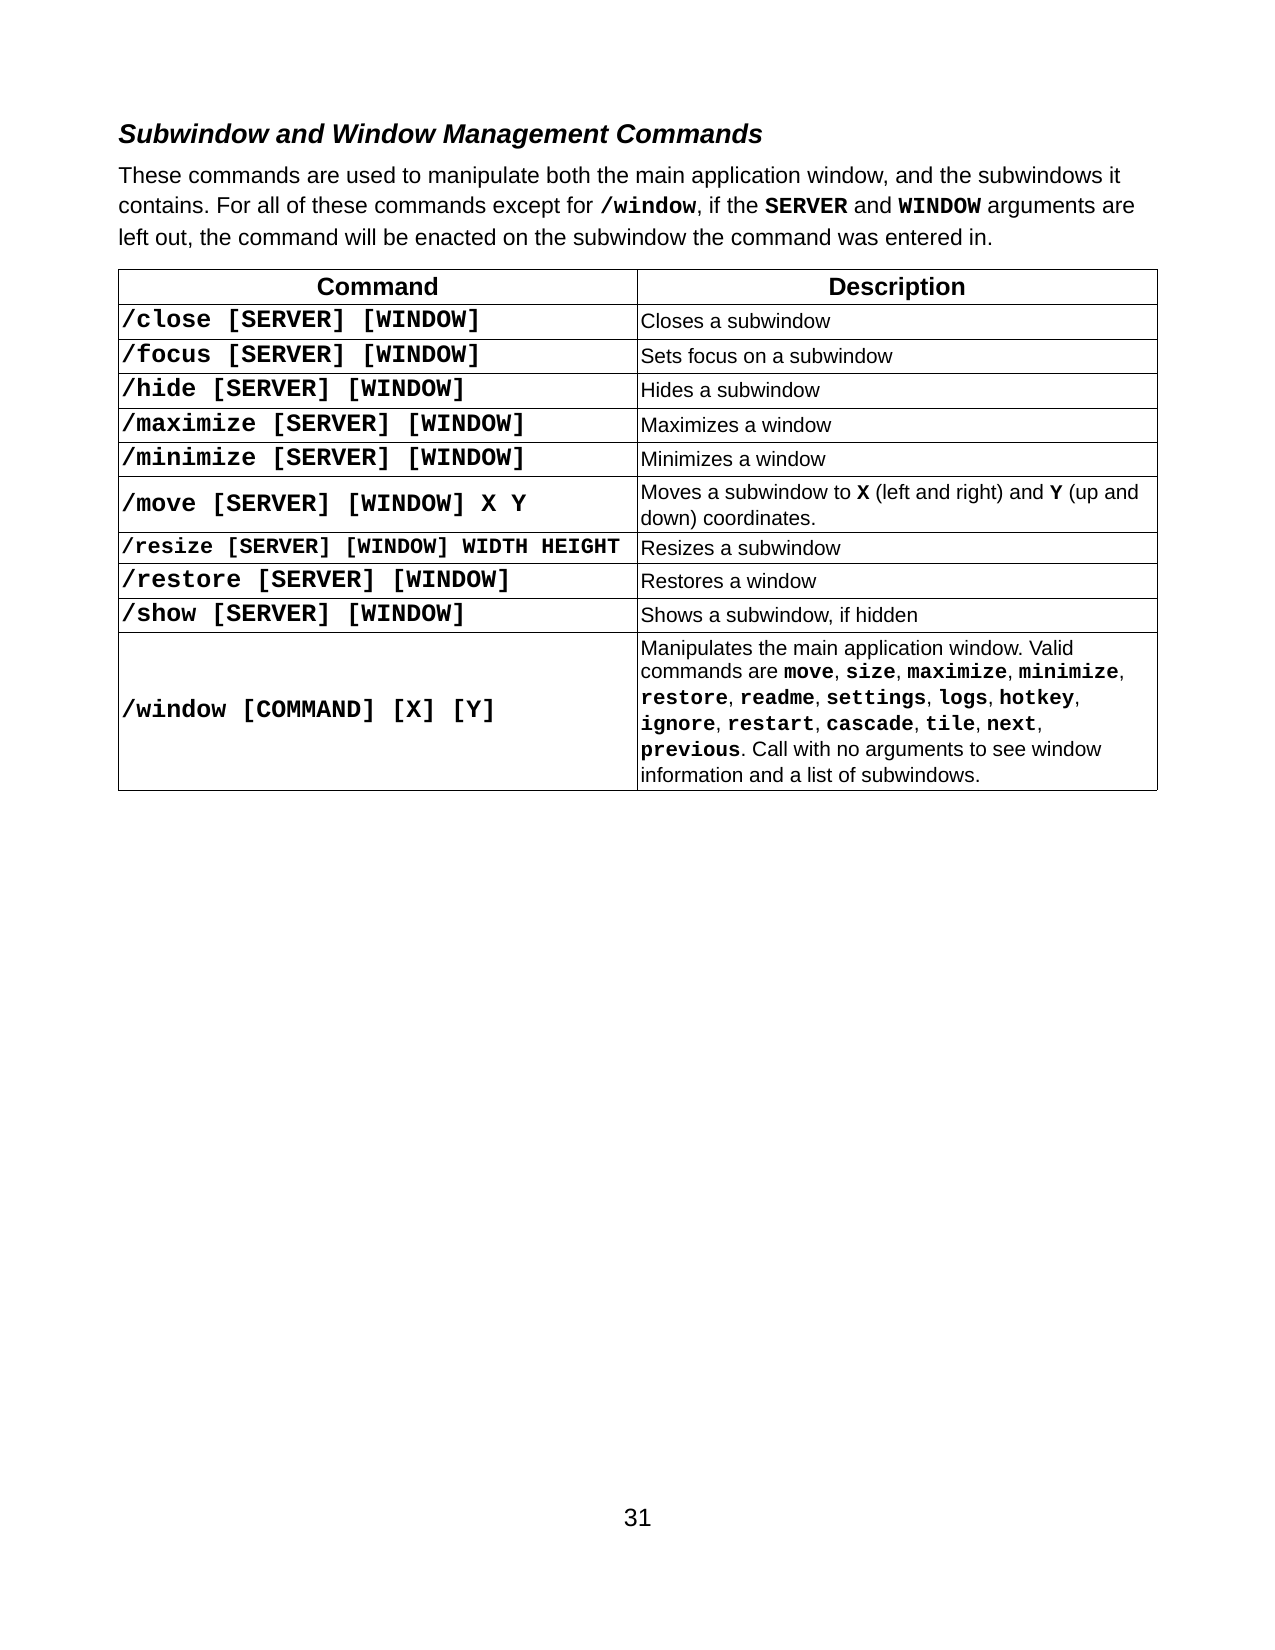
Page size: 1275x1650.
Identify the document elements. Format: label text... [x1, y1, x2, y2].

table_cell /move [SERVER] [WINDOW] X Y [119, 477, 637, 532]
table_cell Sets focus on a subwindow [638, 340, 1157, 373]
text These commands are used to manipulate both the main application window, and the subwindows it contains. For all of these commands except for /window, if the SERVER and WINDOW arguments are left out, the command will be enacted on the subwindow the command was entered in. [118, 162, 1157, 251]
table_header Command [119, 270, 637, 304]
table_cell /restore [SERVER] [WINDOW] [119, 564, 637, 598]
table_cell Maximizes a window [638, 409, 1157, 442]
table_cell /resize [SERVER] [WINDOW] WIDTH HEIGHT [119, 533, 637, 563]
table_header Description [638, 270, 1157, 304]
table_cell Closes a subwindow [638, 305, 1157, 338]
table_cell /hide [SERVER] [WINDOW] [119, 374, 637, 407]
table_cell /focus [SERVER] [WINDOW] [119, 340, 637, 373]
table_cell /window [COMMAND] [X] [Y] [119, 633, 637, 789]
table_cell Minimizes a window [638, 443, 1157, 476]
table_cell Shows a subwindow, if hidden [638, 599, 1157, 632]
table_cell /close [SERVER] [WINDOW] [119, 305, 637, 338]
table_cell /show [SERVER] [WINDOW] [119, 599, 637, 632]
subtitle Subwindow and Window Management Commands [118, 118, 1157, 149]
table_cell Manipulates the main application window. Valid commands are move, size, maximize, minimize, restore, readme, settings, logs, hotkey, ignore, restart, cascade, tile, next, previous. Call with no arguments to see window information and a list of subwindows. [638, 633, 1157, 789]
table_cell Restores a window [638, 564, 1157, 598]
table_cell /minimize [SERVER] [WINDOW] [119, 443, 637, 476]
table_cell Hides a subwindow [638, 374, 1157, 407]
table_cell Resizes a subwindow [638, 533, 1157, 563]
table_cell Moves a subwindow to X (left and right) and Y (up and down) coordinates. [638, 477, 1157, 532]
table_cell /maximize [SERVER] [WINDOW] [119, 409, 637, 442]
